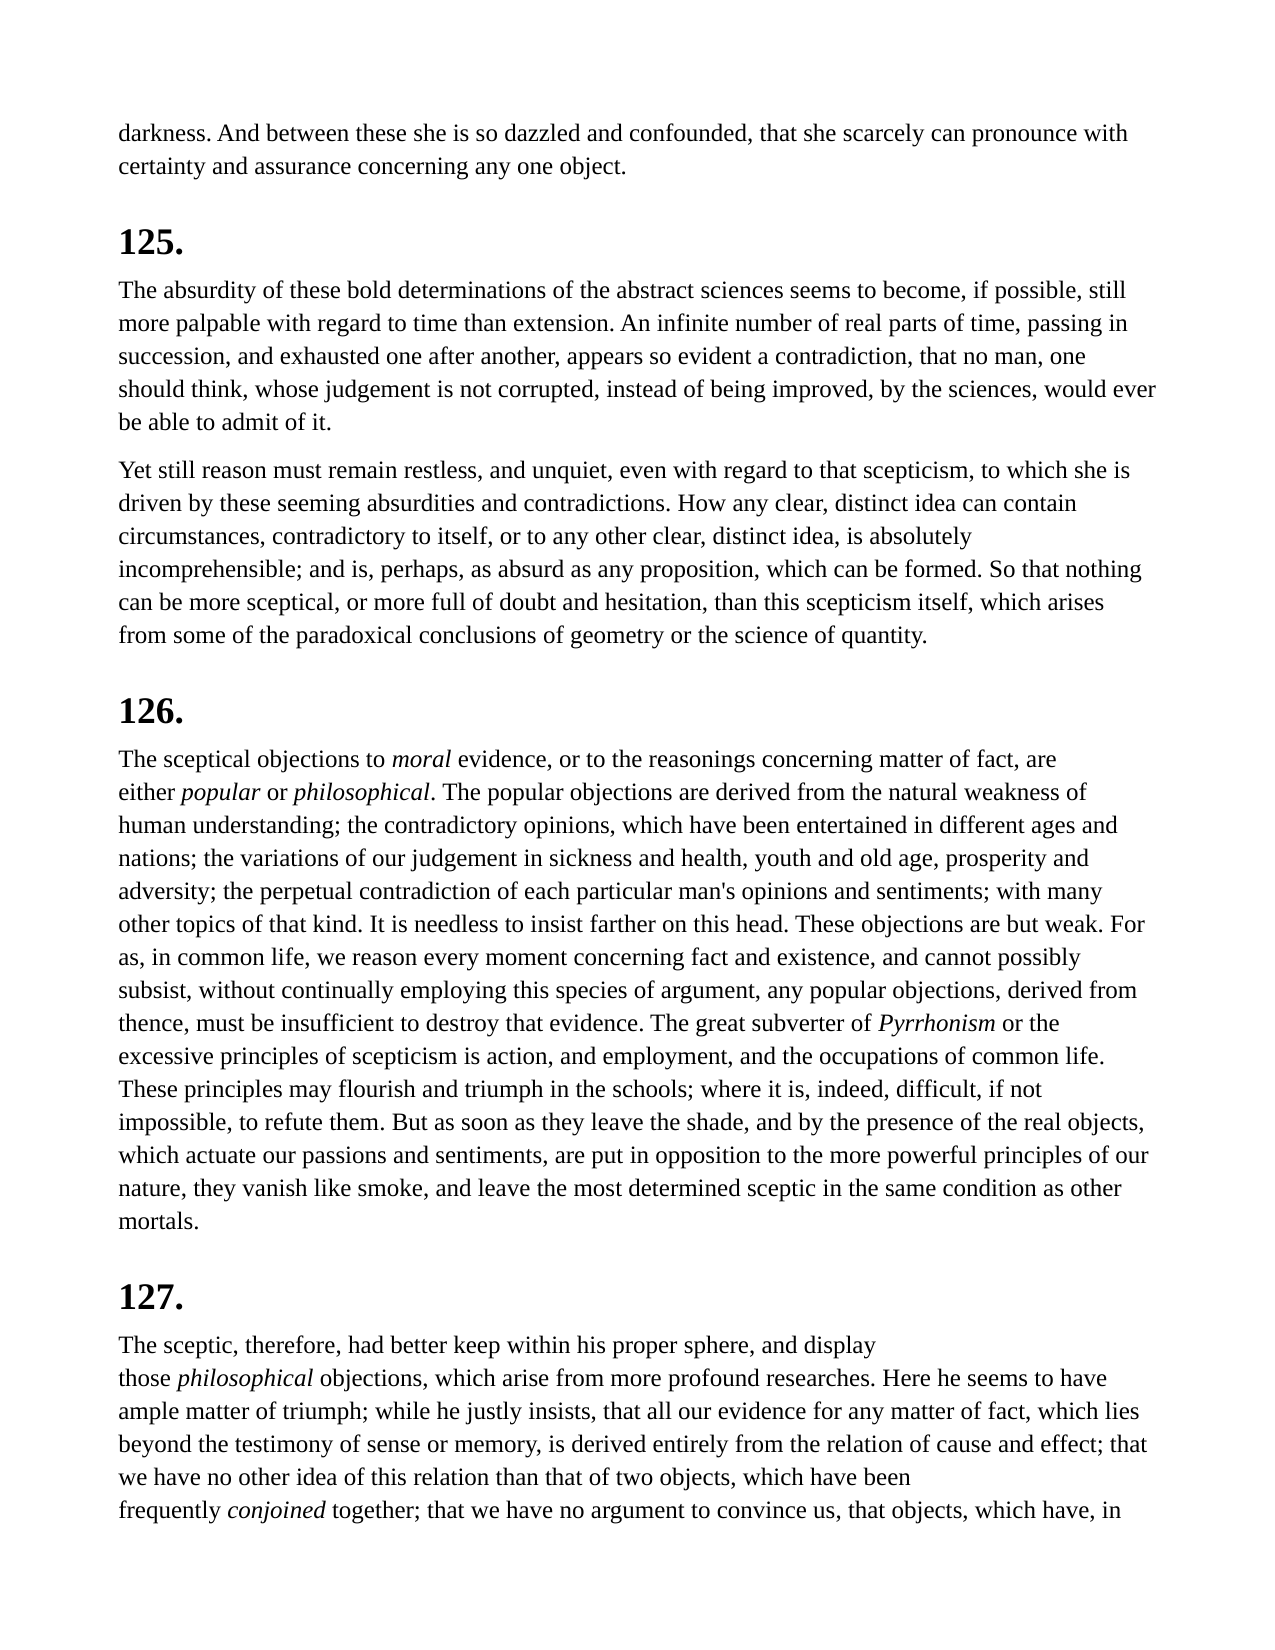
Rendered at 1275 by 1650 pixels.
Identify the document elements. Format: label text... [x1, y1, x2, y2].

text The sceptical objections to moral evidence, or to the reasonings concerning matter of fact, are either popular or philosophical. The popular objections are derived from the natural weakness of human understanding; the contradictory opinions, which have been entertained in different ages and nations; the variations of our judgement in sickness and health, youth and old age, prosperity and adversity; the perpetual contradiction of each particular man's opinions and sentiments; with many other topics of that kind. It is needless to insist farther on this head. These objections are but weak. For as, in common life, we reason every moment concerning fact and existence, and cannot possibly subsist, without continually employing this species of argument, any popular objections, derived from thence, must be insufficient to destroy that evidence. The great subverter of Pyrrhonism or the excessive principles of scepticism is action, and employment, and the occupations of common life. These principles may flourish and triumph in the schools; where it is, indeed, difficult, if not impossible, to refute them. But as soon as they leave the shade, and by the presence of the real objects, which actuate our passions and sentiments, are put in opposition to the more powerful principles of our nature, they vanish like smoke, and leave the most determined sceptic in the same condition as other mortals. [118, 744, 1157, 1235]
subtitle 126. [118, 688, 1157, 732]
text darkness. And between these she is so dazzled and confounded, that she scarcely can pronounce with certainty and assurance concerning any one object. [118, 118, 1157, 180]
text The absurdity of these bold determinations of the abstract sciences seems to become, if possible, still more palpable with regard to time than extension. An infinite number of real parts of time, passing in succession, and exhausted one after another, appears so evident a contradiction, that no man, one should think, whose judgement is not corrupted, instead of being improved, by the sciences, would ever be able to admit of it. [118, 275, 1157, 436]
text The sceptic, therefore, had better keep within his proper sphere, and display those philosophical objections, which arise from more profound researches. Here he seems to have ample matter of triumph; while he justly insists, that all our evidence for any matter of fact, which lies beyond the testimony of sense or memory, is derived entirely from the relation of cause and effect; that we have no other idea of this relation than that of two objects, which have been frequently conjoined together; that we have no argument to convince us, that objects, which have, in [118, 1330, 1157, 1524]
text Yet still reason must remain restless, and unquiet, even with regard to that scepticism, to which she is driven by these seeming absurdities and contradictions. How any clear, distinct idea can contain circumstances, contradictory to itself, or to any other clear, distinct idea, is absolutely incomprehensible; and is, perhaps, as absurd as any proposition, which can be formed. So that nothing can be more sceptical, or more full of doubt and hesitation, than this scepticism itself, which arises from some of the paradoxical conclusions of geometry or the science of quantity. [118, 455, 1157, 649]
subtitle 125. [118, 219, 1157, 263]
subtitle 127. [118, 1275, 1157, 1318]
